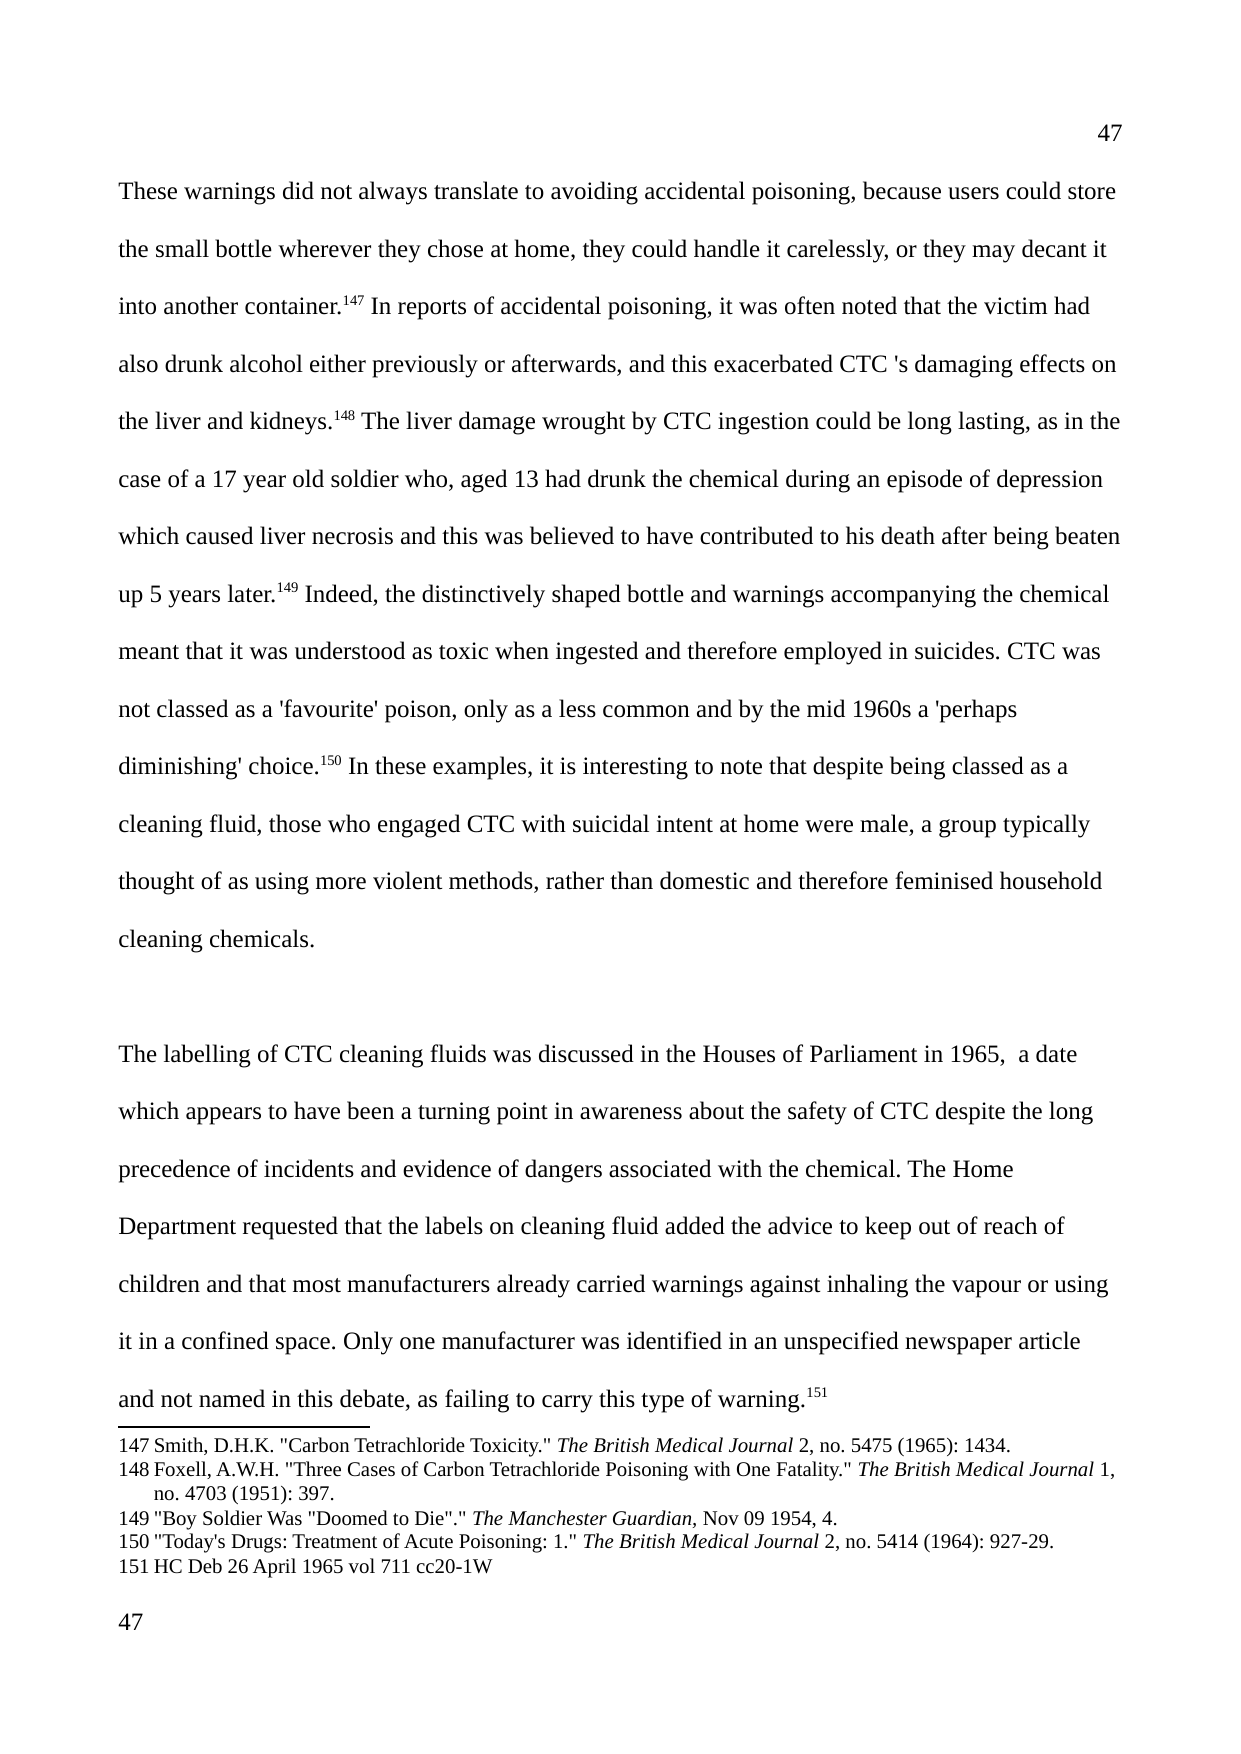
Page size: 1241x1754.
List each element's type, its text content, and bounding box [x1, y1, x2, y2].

text HC Deb 26 April 1965 vol 711 cc20-1W [118, 1553, 1122, 1578]
text "Today's Drugs: Treatment of Acute Poisoning: 1." The British Medical Journal 2, no. 5414 (1964): 927-29. [118, 1529, 1122, 1553]
text Smith, D.H.K. "Carbon Tetrachloride Toxicity." The British Medical Journal 2, no. 5475 (1965): 1434. [118, 1433, 1122, 1457]
text "Boy Soldier Was "Doomed to Die"." The Manchester Guardian, Nov 09 1954, 4. [118, 1505, 1122, 1529]
text Foxell, A.W.H. "Three Cases of Carbon Tetrachloride Poisoning with One Fatality." The British Medical Journal 1, no. 4703 (1951): 397. [118, 1457, 1122, 1505]
text The labelling of CTC cleaning fluids was discussed in the Houses of Parliament in 1965, a date which appears to have been a turning point in awareness about the safety of CTC despite the long precedence of incidents and evidence of dangers associated with the chemical. The Home Department requested that the labels on cleaning fluid added the advice to keep out of reach of children and that most manufacturers already carried warnings against inhaling the vapour or using it in a confined space. Only one manufacturer was identified in an unspecified newspaper article and not named in this debate, as failing to carry this type of warning. [118, 1039, 1122, 1413]
text These warnings did not always translate to avoiding accidental poisoning, because users could store the small bottle wherever they chose at home, they could handle it carelessly, or they may decant it into another container. In reports of accidental poisoning, it was often noted that the victim had also drunk alcohol either previously or afterwards, and this exacerbated CTC 's damaging effects on the liver and kidneys. The liver damage wrought by CTC ingestion could be long lasting, as in the case of a 17 year old soldier who, aged 13 had drunk the chemical during an episode of depression which caused liver necrosis and this was believed to have contributed to his death after being beaten up 5 years later. Indeed, the distinctively shaped bottle and warnings accompanying the chemical meant that it was understood as toxic when ingested and therefore employed in suicides. CTC was not classed as a 'favourite' poison, only as a less common and by the mid 1960s a 'perhaps diminishing' choice. In these examples, it is interesting to note that despite being classed as a cleaning fluid, those who engaged CTC with suicidal intent at home were male, a group typically thought of as using more violent methods, rather than domestic and therefore feminised household cleaning chemicals. [118, 176, 1122, 953]
